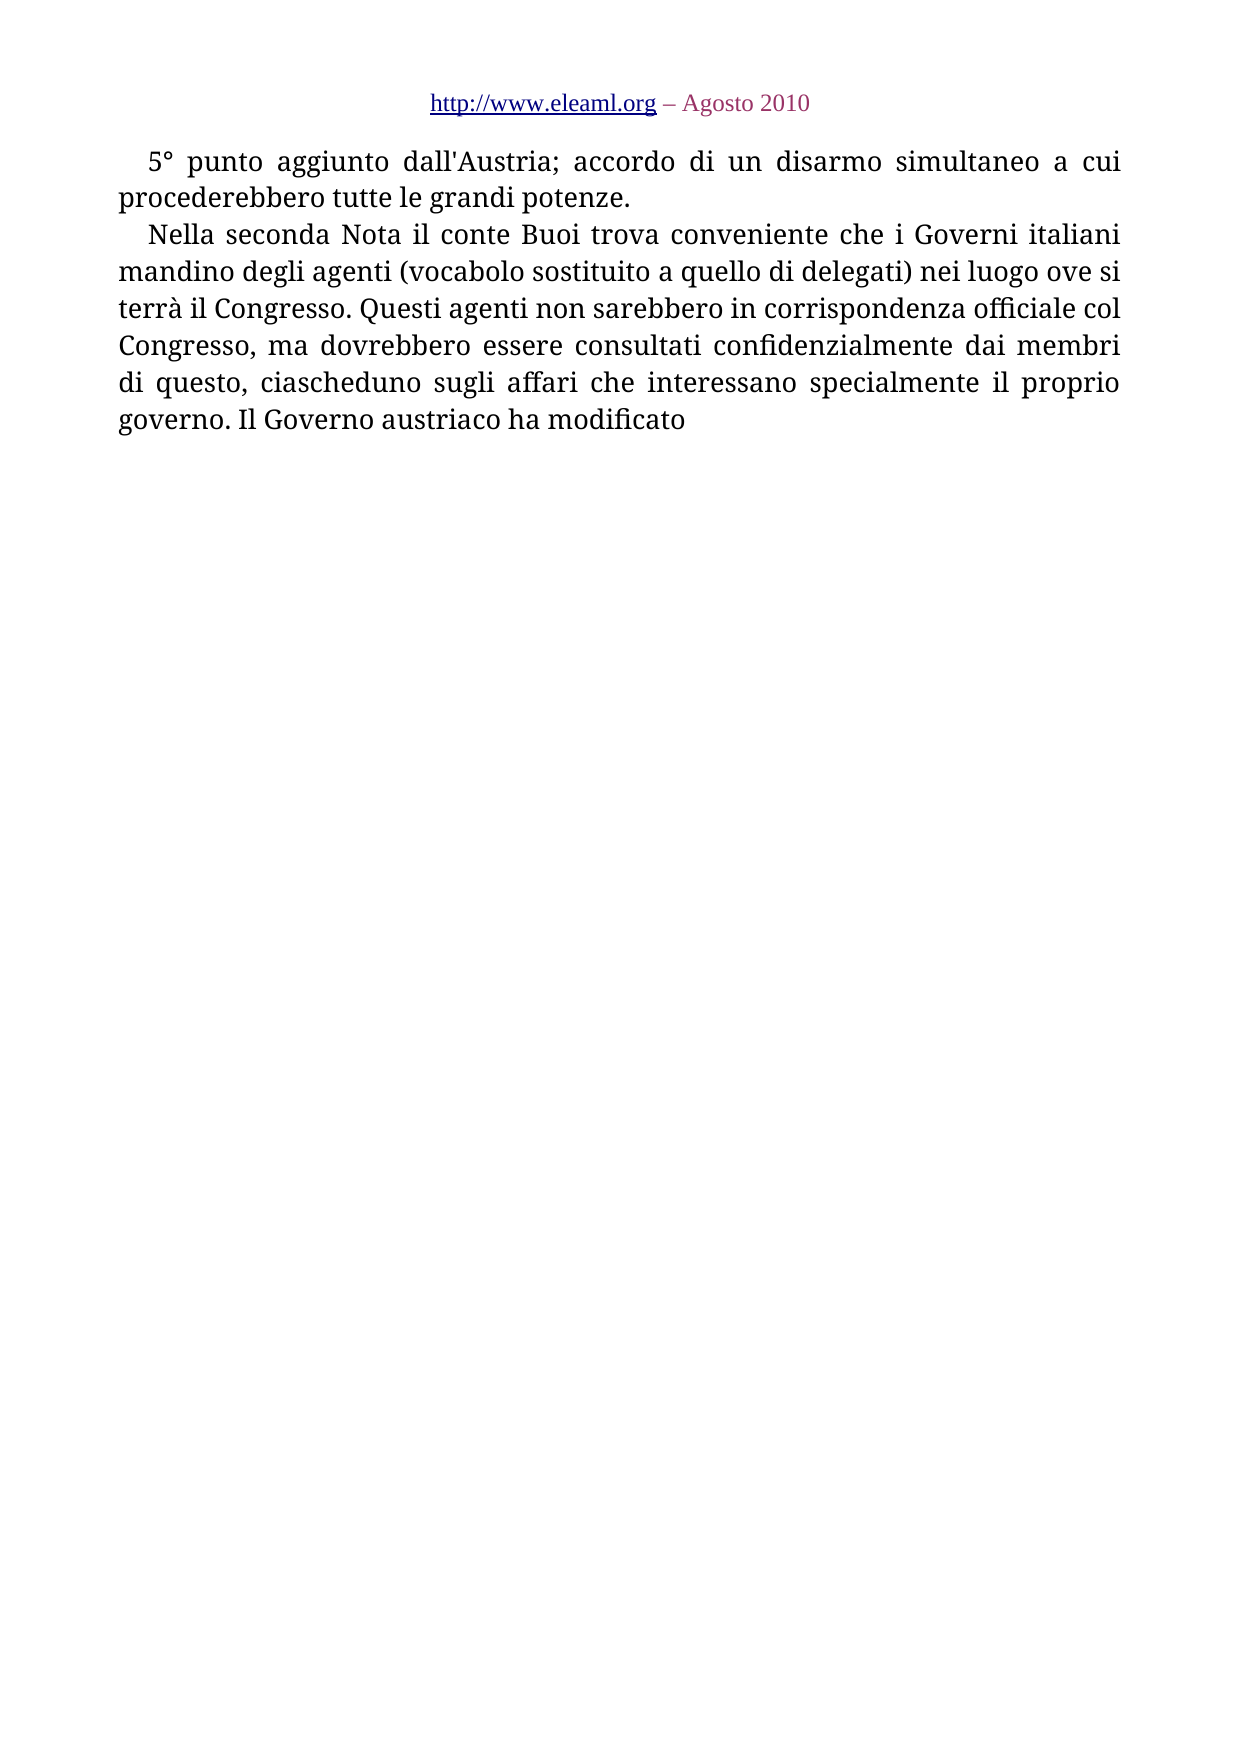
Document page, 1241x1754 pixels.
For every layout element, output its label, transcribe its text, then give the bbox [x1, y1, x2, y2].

text 5° punto aggiunto dall'Austria; accordo di un disarmo simultaneo a cui procederebbero tutte le grandi potenze. [118, 142, 1122, 216]
text Nella seconda Nota il conte Buoi trova conveniente che i Governi italiani mandino degli agenti (vocabolo sostituito a quello di delegati) nei luogo ove si terrà il Congresso. Questi agenti non sarebbero in corrispondenza officiale col Congresso, ma dovrebbero essere consultati confidenzialmente dai membri di questo, ciascheduno sugli affari che interessano specialmente il proprio governo. Il Governo austriaco ha modificato [118, 216, 1122, 437]
